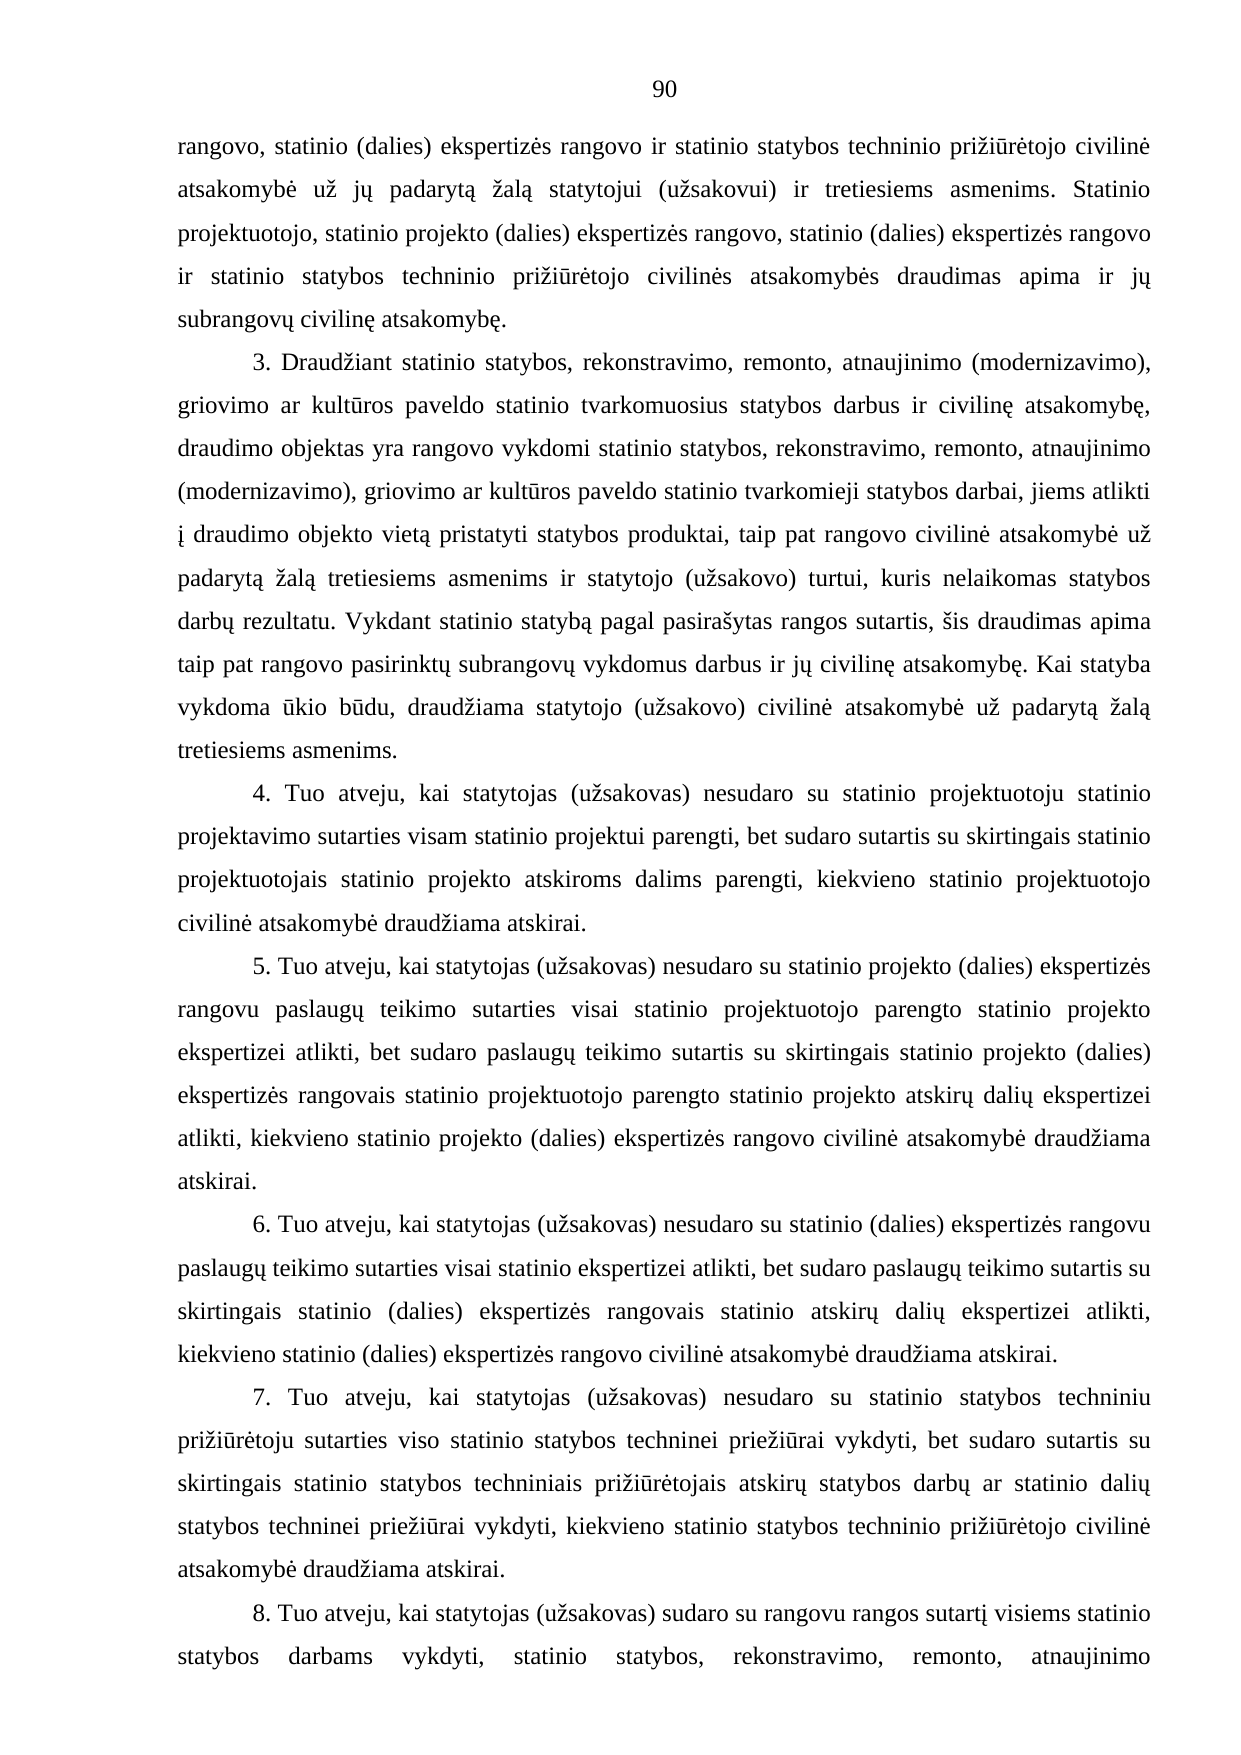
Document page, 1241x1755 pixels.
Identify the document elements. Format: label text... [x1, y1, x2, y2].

text 4. Tuo atveju, kai statytojas (užsakovas) nesudaro su statinio projektuotoju statinio projektavimo sutarties visam statinio projektui parengti, bet sudaro sutartis su skirtingais statinio projektuotojais statinio projekto atskiroms dalims parengti, kiekvieno statinio projektuotojo civilinė atsakomybė draudžiama atskirai. [177, 778, 1152, 936]
text 5. Tuo atveju, kai statytojas (užsakovas) nesudaro su statinio projekto (dalies) ekspertizės rangovu paslaugų teikimo sutarties visai statinio projektuotojo parengto statinio projekto ekspertizei atlikti, bet sudaro paslaugų teikimo sutartis su skirtingais statinio projekto (dalies) ekspertizės rangovais statinio projektuotojo parengto statinio projekto atskirų dalių ekspertizei atlikti, kiekvieno statinio projekto (dalies) ekspertizės rangovo civilinė atsakomybė draudžiama atskirai. [177, 951, 1152, 1195]
text 6. Tuo atveju, kai statytojas (užsakovas) nesudaro su statinio (dalies) ekspertizės rangovu paslaugų teikimo sutarties visai statinio ekspertizei atlikti, bet sudaro paslaugų teikimo sutartis su skirtingais statinio (dalies) ekspertizės rangovais statinio atskirų dalių ekspertizei atlikti, kiekvieno statinio (dalies) ekspertizės rangovo civilinė atsakomybė draudžiama atskirai. [177, 1209, 1152, 1368]
text 3. Draudžiant statinio statybos, rekonstravimo, remonto, atnaujinimo (modernizavimo), griovimo ar kultūros paveldo statinio tvarkomuosius statybos darbus ir civilinę atsakomybę, draudimo objektas yra rangovo vykdomi statinio statybos, rekonstravimo, remonto, atnaujinimo (modernizavimo), griovimo ar kultūros paveldo statinio tvarkomieji statybos darbai, jiems atlikti į draudimo objekto vietą pristatyti statybos produktai, taip pat rangovo civilinė atsakomybė už padarytą žalą tretiesiems asmenims ir statytojo (užsakovo) turtui, kuris nelaikomas statybos darbų rezultatu. Vykdant statinio statybą pagal pasirašytas rangos sutartis, šis draudimas apima taip pat rangovo pasirinktų subrangovų vykdomus darbus ir jų civilinę atsakomybę. Kai statyba vykdoma ūkio būdu, draudžiama statytojo (užsakovo) civilinė atsakomybė už padarytą žalą tretiesiems asmenims. [177, 347, 1152, 764]
text 8. Tuo atveju, kai statytojas (užsakovas) sudaro su rangovu rangos sutartį visiems statinio statybos darbams vykdyti, statinio statybos, rekonstravimo, remonto, atnaujinimo [177, 1598, 1152, 1669]
text rangovo, statinio (dalies) ekspertizės rangovo ir statinio statybos techninio prižiūrėtojo civilinė atsakomybė už jų padarytą žalą statytojui (užsakovui) ir tretiesiems asmenims. Statinio projektuotojo, statinio projekto (dalies) ekspertizės rangovo, statinio (dalies) ekspertizės rangovo ir statinio statybos techninio prižiūrėtojo civilinės atsakomybės draudimas apima ir jų subrangovų civilinę atsakomybę. [177, 131, 1152, 333]
text 7. Tuo atveju, kai statytojas (užsakovas) nesudaro su statinio statybos techniniu prižiūrėtoju sutarties viso statinio statybos techninei priežiūrai vykdyti, bet sudaro sutartis su skirtingais statinio statybos techniniais prižiūrėtojais atskirų statybos darbų ar statinio dalių statybos techninei priežiūrai vykdyti, kiekvieno statinio statybos techninio prižiūrėtojo civilinė atsakomybė draudžiama atskirai. [177, 1382, 1152, 1583]
